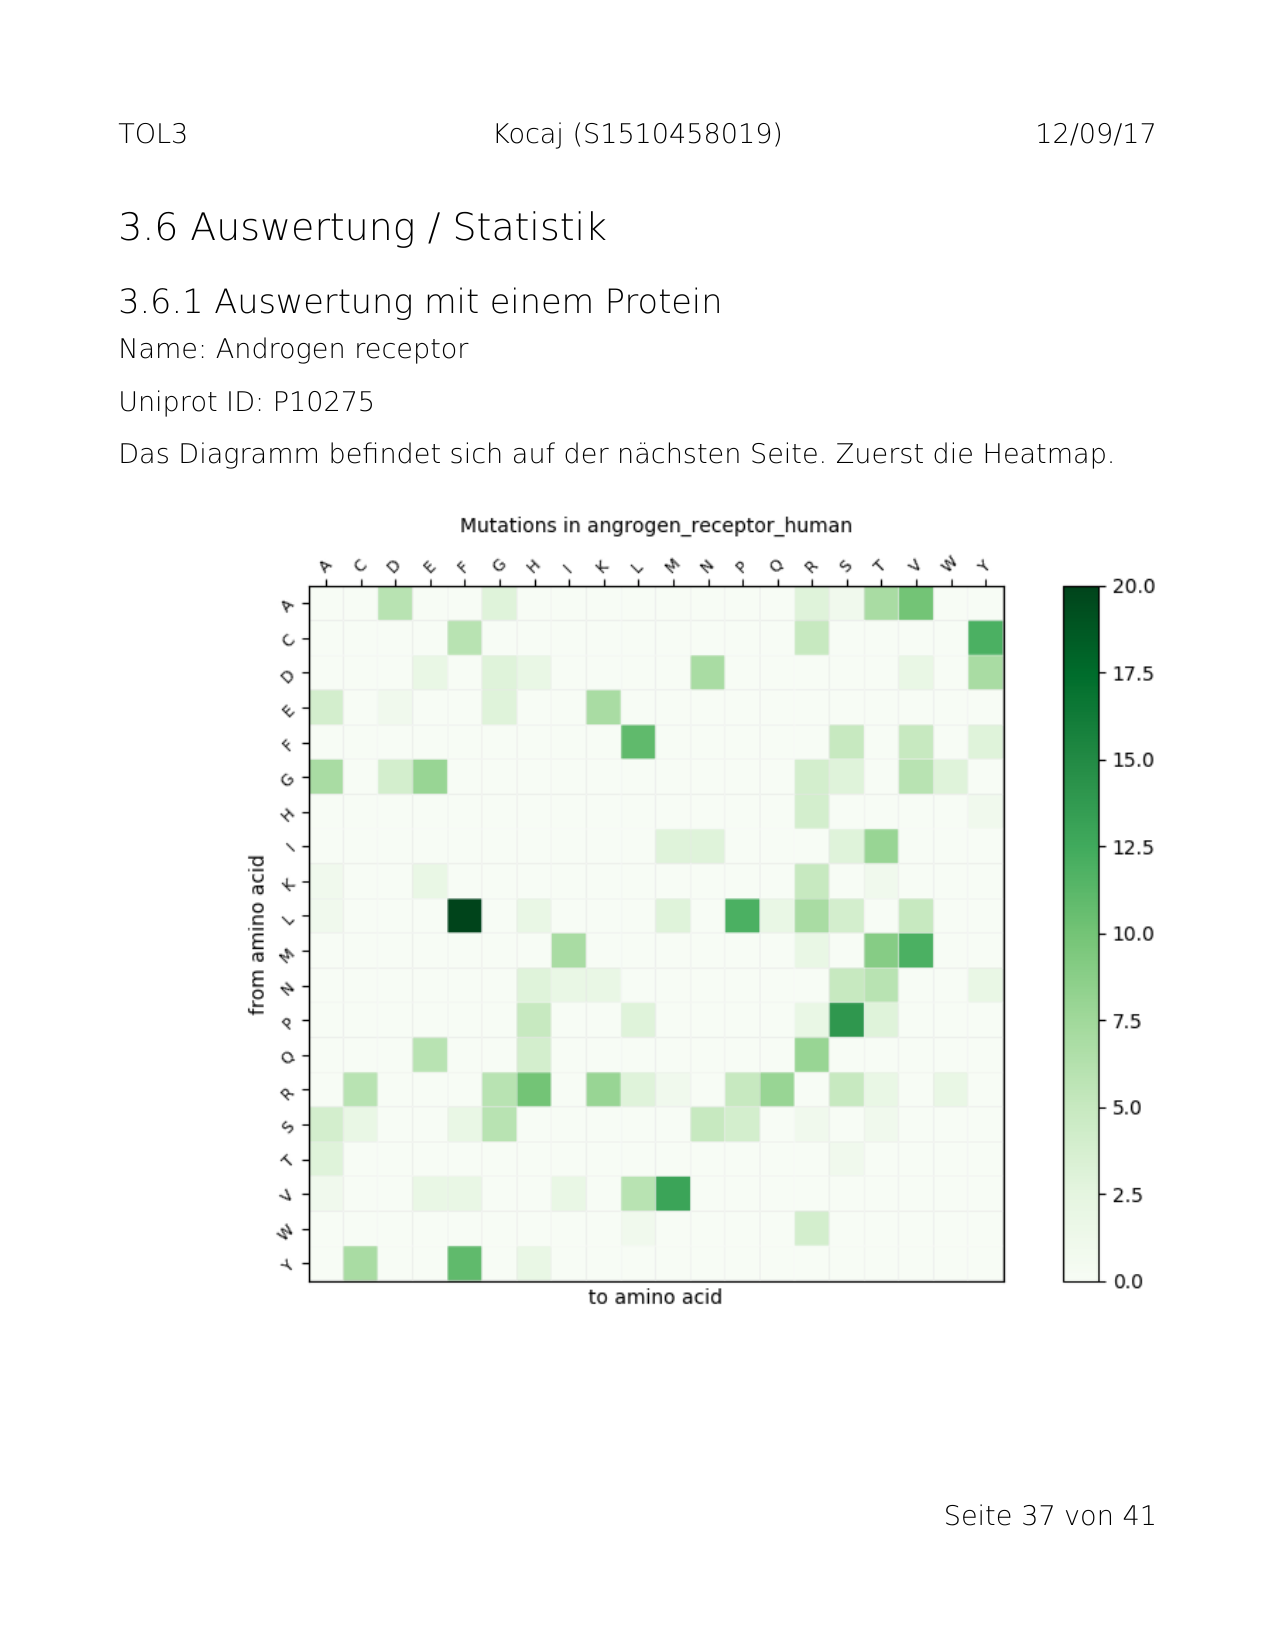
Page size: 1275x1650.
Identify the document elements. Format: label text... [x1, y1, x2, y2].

subtitle 3.6 Auswertung / Statistik [118, 205, 1157, 249]
text Name: Androgen receptor [118, 334, 1157, 365]
picture [4, 491, 1275, 1338]
text Uniprot ID: P10275 [118, 386, 1157, 418]
text Das Diagramm befindet sich auf der nächsten Seite. Zuerst die Heatmap. [118, 438, 1157, 470]
subtitle 3.6.1 Auswertung mit einem Protein [118, 282, 1157, 321]
